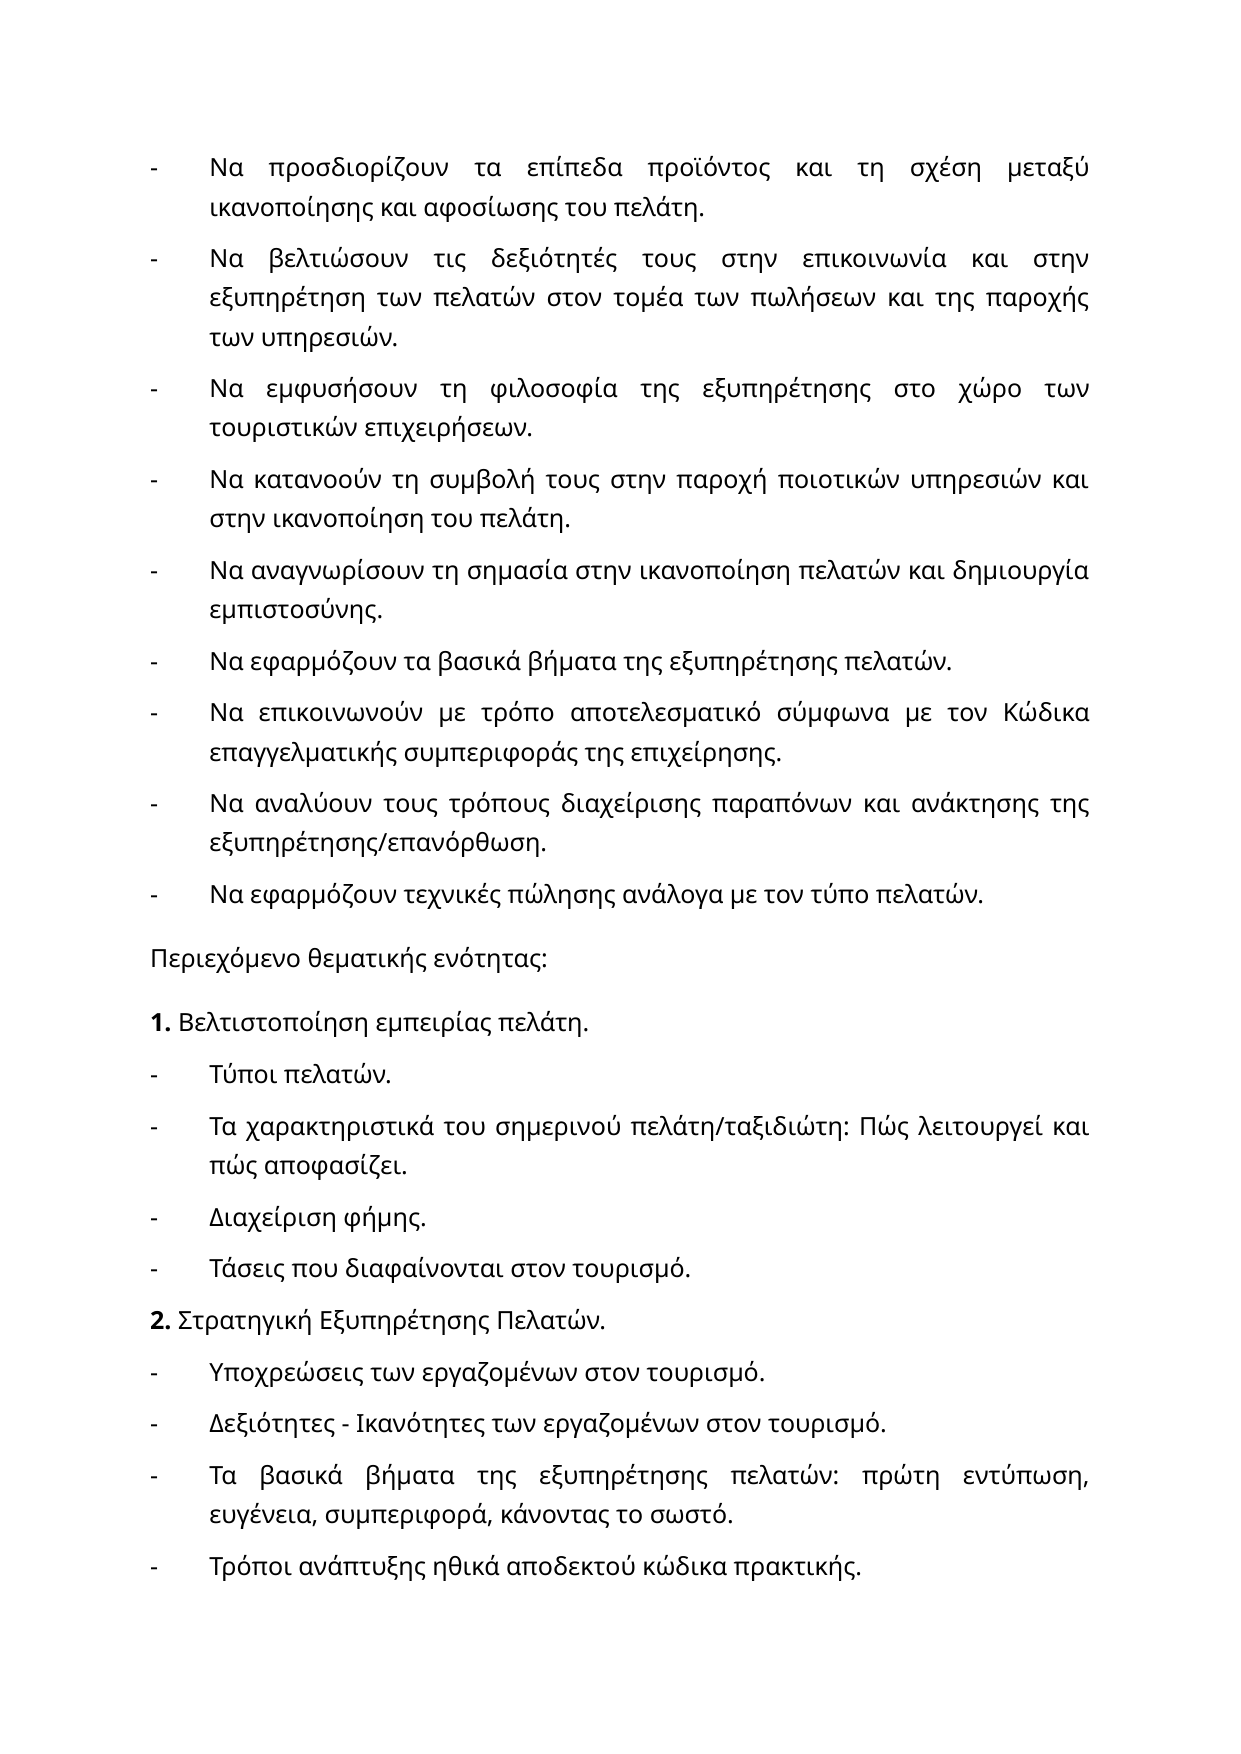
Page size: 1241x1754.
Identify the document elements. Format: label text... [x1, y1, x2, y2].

list - Τα χαρακτηριστικά του σημερινού πελάτη/ταξιδιώτη: Πώς λειτουργεί και πώς αποφασίζει. [150, 1108, 1090, 1182]
list - Να αναλύουν τους τρόπους διαχείρισης παραπόνων και ανάκτησης της εξυπηρέτησης/επανόρθωση. [150, 786, 1090, 859]
list - Υποχρεώσεις των εργαζομένων στον τουρισμό. [150, 1354, 1090, 1388]
list - Να εφαρμόζουν τα βασικά βήματα της εξυπηρέτησης πελατών. [150, 643, 1090, 677]
list - Να εμφυσήσουν τη φιλοσοφία της εξυπηρέτησης στο χώρο των τουριστικών επιχειρήσεων. [150, 371, 1090, 444]
list - Να επικοινωνούν με τρόπο αποτελεσματικό σύμφωνα με τον Κώδικα επαγγελματικής συμπεριφοράς της επιχείρησης. [150, 695, 1090, 768]
text 2. Στρατηγική Εξυπηρέτησης Πελατών. [150, 1302, 1090, 1337]
list - Διαχείριση φήμης. [150, 1199, 1090, 1233]
list - Να κατανοούν τη συμβολή τους στην παροχή ποιοτικών υπηρεσιών και στην ικανοποίηση του πελάτη. [150, 462, 1090, 535]
list - Δεξιότητες - Ικανότητες των εργαζομένων στον τουρισμό. [150, 1406, 1090, 1440]
list - Τύποι πελατών. [150, 1057, 1090, 1091]
list - Να βελτιώσουν τις δεξιότητές τους στην επικοινωνία και στην εξυπηρέτηση των πελατών στον τομέα των πωλήσεων και της παροχής των υπηρεσιών. [150, 241, 1090, 353]
list - Να εφαρμόζουν τεχνικές πώλησης ανάλογα με τον τύπο πελατών. [150, 877, 1090, 911]
list - Να αναγνωρίσουν τη σημασία στην ικανοποίηση πελατών και δημιουργία εμπιστοσύνης. [150, 552, 1090, 626]
list - Τα βασικά βήματα της εξυπηρέτησης πελατών: πρώτη εντύπωση, ευγένεια, συμπεριφορά, κάνοντας το σωστό. [150, 1457, 1090, 1531]
list - Τάσεις που διαφαίνονται στον τουρισμό. [150, 1251, 1090, 1285]
text Περιεχόμενο θεματικής ενότητας: [150, 941, 1090, 975]
list - Τρόποι ανάπτυξης ηθικά αποδεκτού κώδικα πρακτικής. [150, 1548, 1090, 1582]
list - Να προσδιορίζουν τα επίπεδα προϊόντος και τη σχέση μεταξύ ικανοποίησης και αφοσίωσης του πελάτη. [150, 150, 1090, 223]
text 1. Βελτιστοποίηση εμπειρίας πελάτη. [150, 1005, 1090, 1039]
